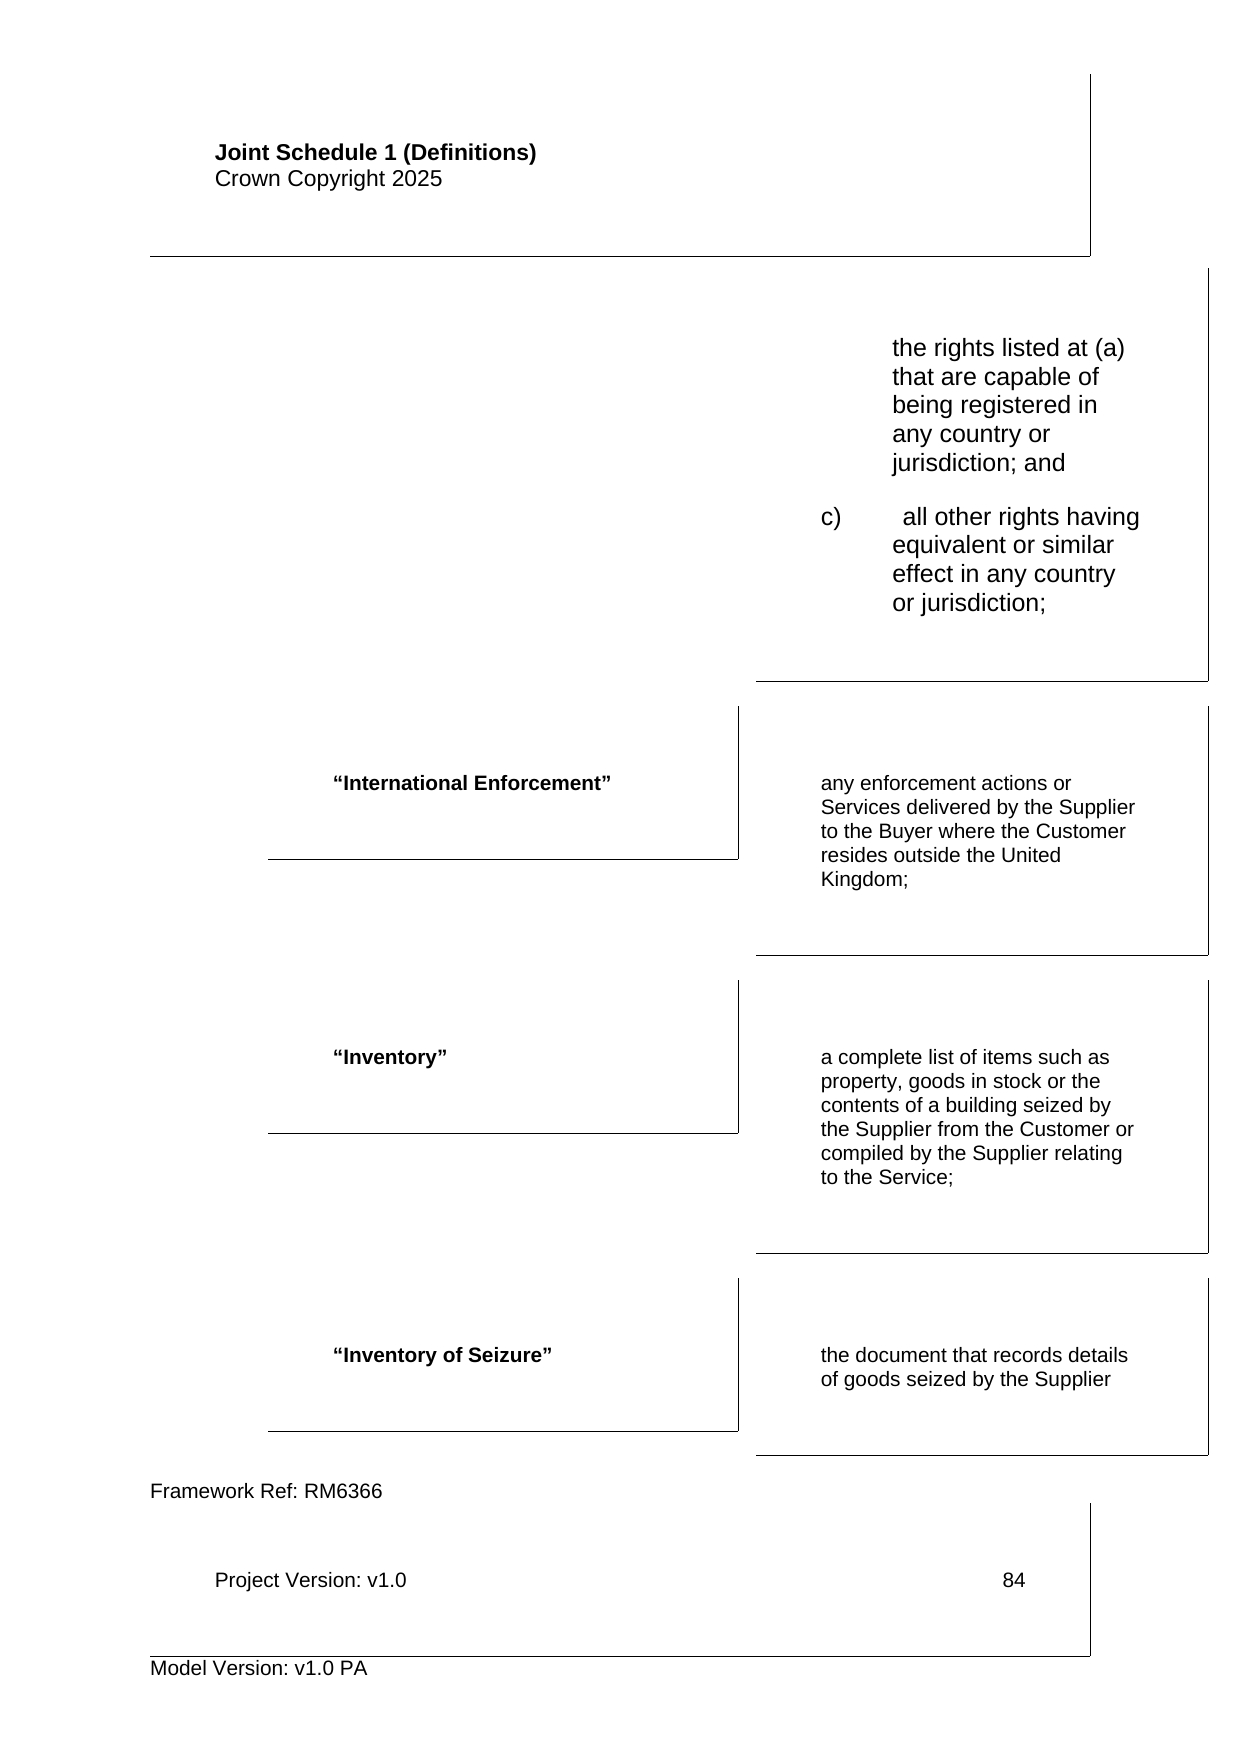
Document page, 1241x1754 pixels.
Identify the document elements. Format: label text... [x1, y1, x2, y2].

table_cell “Inventory” [268, 968, 738, 1133]
table_cell a complete list of items such as property, goods in stock or the contents of a building seized by the Supplier from the Customer or compiled by the Supplier relating to the Service; [738, 968, 1208, 1266]
table_cell [268, 256, 738, 694]
table_cell any enforcement actions or Services delivered by the Supplier to the Buyer where the Customer resides outside the United Kingdom; [738, 694, 1208, 968]
table_cell [268, 1432, 738, 1455]
table_cell the rights listed at (a) that are capable of being registered in any country or jurisdiction; and all other rights having equivalent or similar effect in any country or jurisdiction; [738, 256, 1208, 694]
table_cell “International Enforcement” [268, 694, 738, 859]
table_cell the document that records details of goods seized by the Supplier [738, 1266, 1208, 1455]
table_cell [268, 1134, 738, 1266]
table_cell [268, 860, 738, 968]
table_cell “Inventory of Seizure” [268, 1266, 738, 1431]
